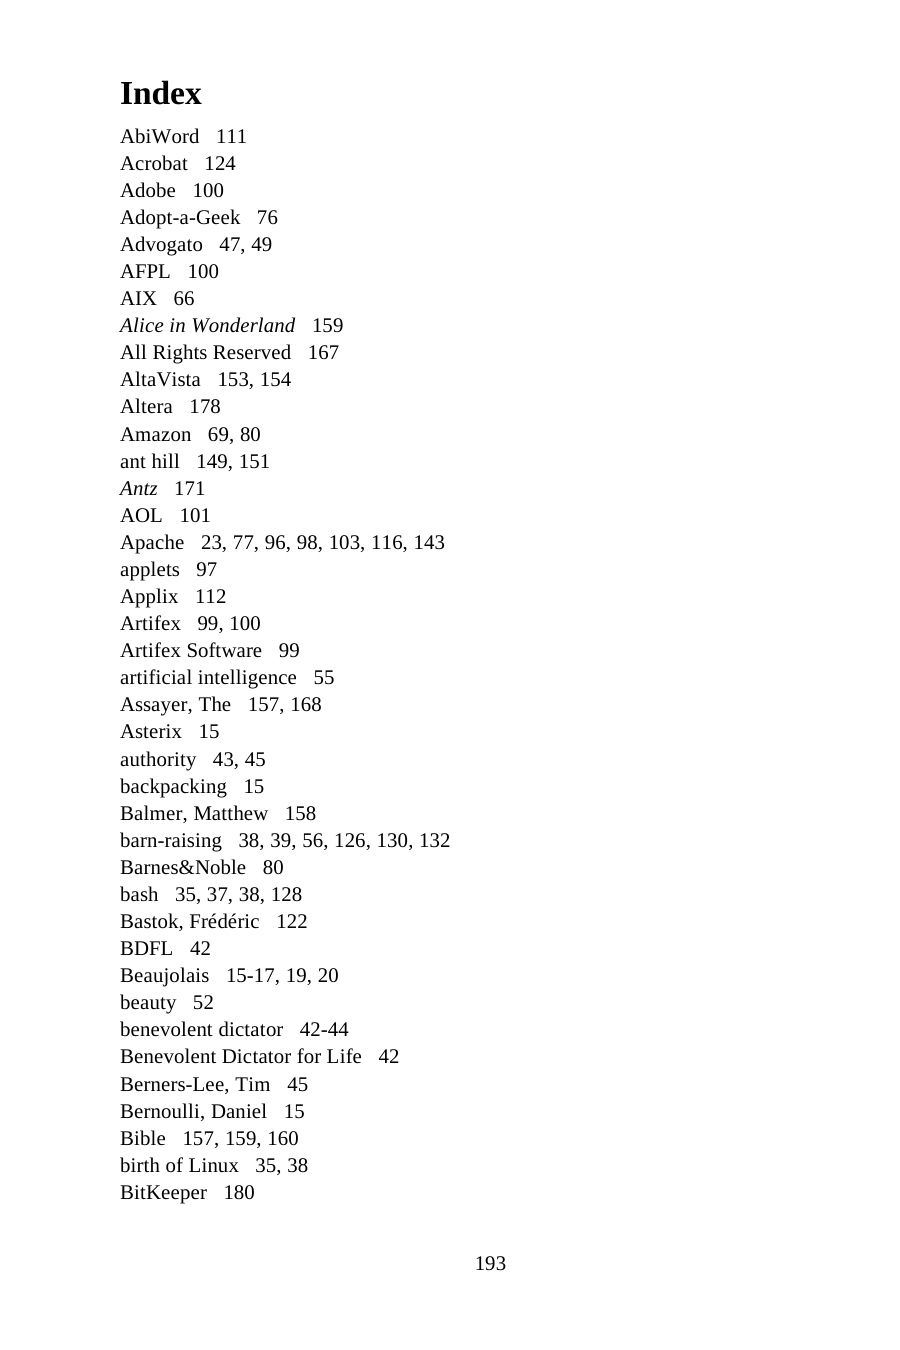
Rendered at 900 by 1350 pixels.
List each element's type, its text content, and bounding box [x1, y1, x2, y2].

text BitKeeper 180 [120, 1181, 825, 1204]
text bash 35, 37, 38, 128 [120, 883, 825, 906]
text barn-raising 38, 39, 56, 126, 130, 132 [120, 829, 825, 852]
text Bernoulli, Daniel 15 [120, 1099, 825, 1122]
text artificial intelligence 55 [120, 666, 825, 689]
text AltaVista 153, 154 [120, 368, 825, 391]
text Amazon 69, 80 [120, 422, 825, 445]
text Alice in Wonderland 159 [120, 314, 825, 337]
text Berners-Lee, Tim 45 [120, 1072, 825, 1095]
text AIX 66 [120, 287, 825, 310]
text beauty 52 [120, 991, 825, 1014]
text Advogato 47, 49 [120, 233, 825, 256]
text Adobe 100 [120, 179, 825, 202]
text applets 97 [120, 558, 825, 581]
text Applix 112 [120, 585, 825, 608]
text Benevolent Dictator for Life 42 [120, 1045, 825, 1068]
text Bible 157, 159, 160 [120, 1127, 825, 1149]
text Apache 23, 77, 96, 98, 103, 116, 143 [120, 531, 825, 554]
text Antz 171 [120, 477, 825, 499]
text Beaujolais 15-17, 19, 20 [120, 964, 825, 987]
text AFPL 100 [120, 260, 825, 283]
text Assayer, The 157, 168 [120, 693, 825, 716]
text authority 43, 45 [120, 747, 825, 770]
text AOL 101 [120, 504, 825, 527]
text Artifex 99, 100 [120, 612, 825, 635]
text Acrobat 124 [120, 152, 825, 174]
text backpacking 15 [120, 774, 825, 797]
subtitle Index [120, 75, 825, 112]
text benevolent dictator 42-44 [120, 1018, 825, 1041]
text Altera 178 [120, 395, 825, 418]
text All Rights Reserved 167 [120, 341, 825, 364]
text Asterix 15 [120, 720, 825, 743]
text BDFL 42 [120, 937, 825, 960]
text birth of Linux 35, 38 [120, 1154, 825, 1177]
text Bastok, Frédéric 122 [120, 910, 825, 933]
text Barnes&Noble 80 [120, 856, 825, 879]
text Artifex Software 99 [120, 639, 825, 662]
text ant hill 149, 151 [120, 449, 825, 472]
text Adopt-a-Geek 76 [120, 206, 825, 229]
text Balmer, Matthew 158 [120, 802, 825, 824]
text AbiWord 111 [120, 124, 825, 147]
